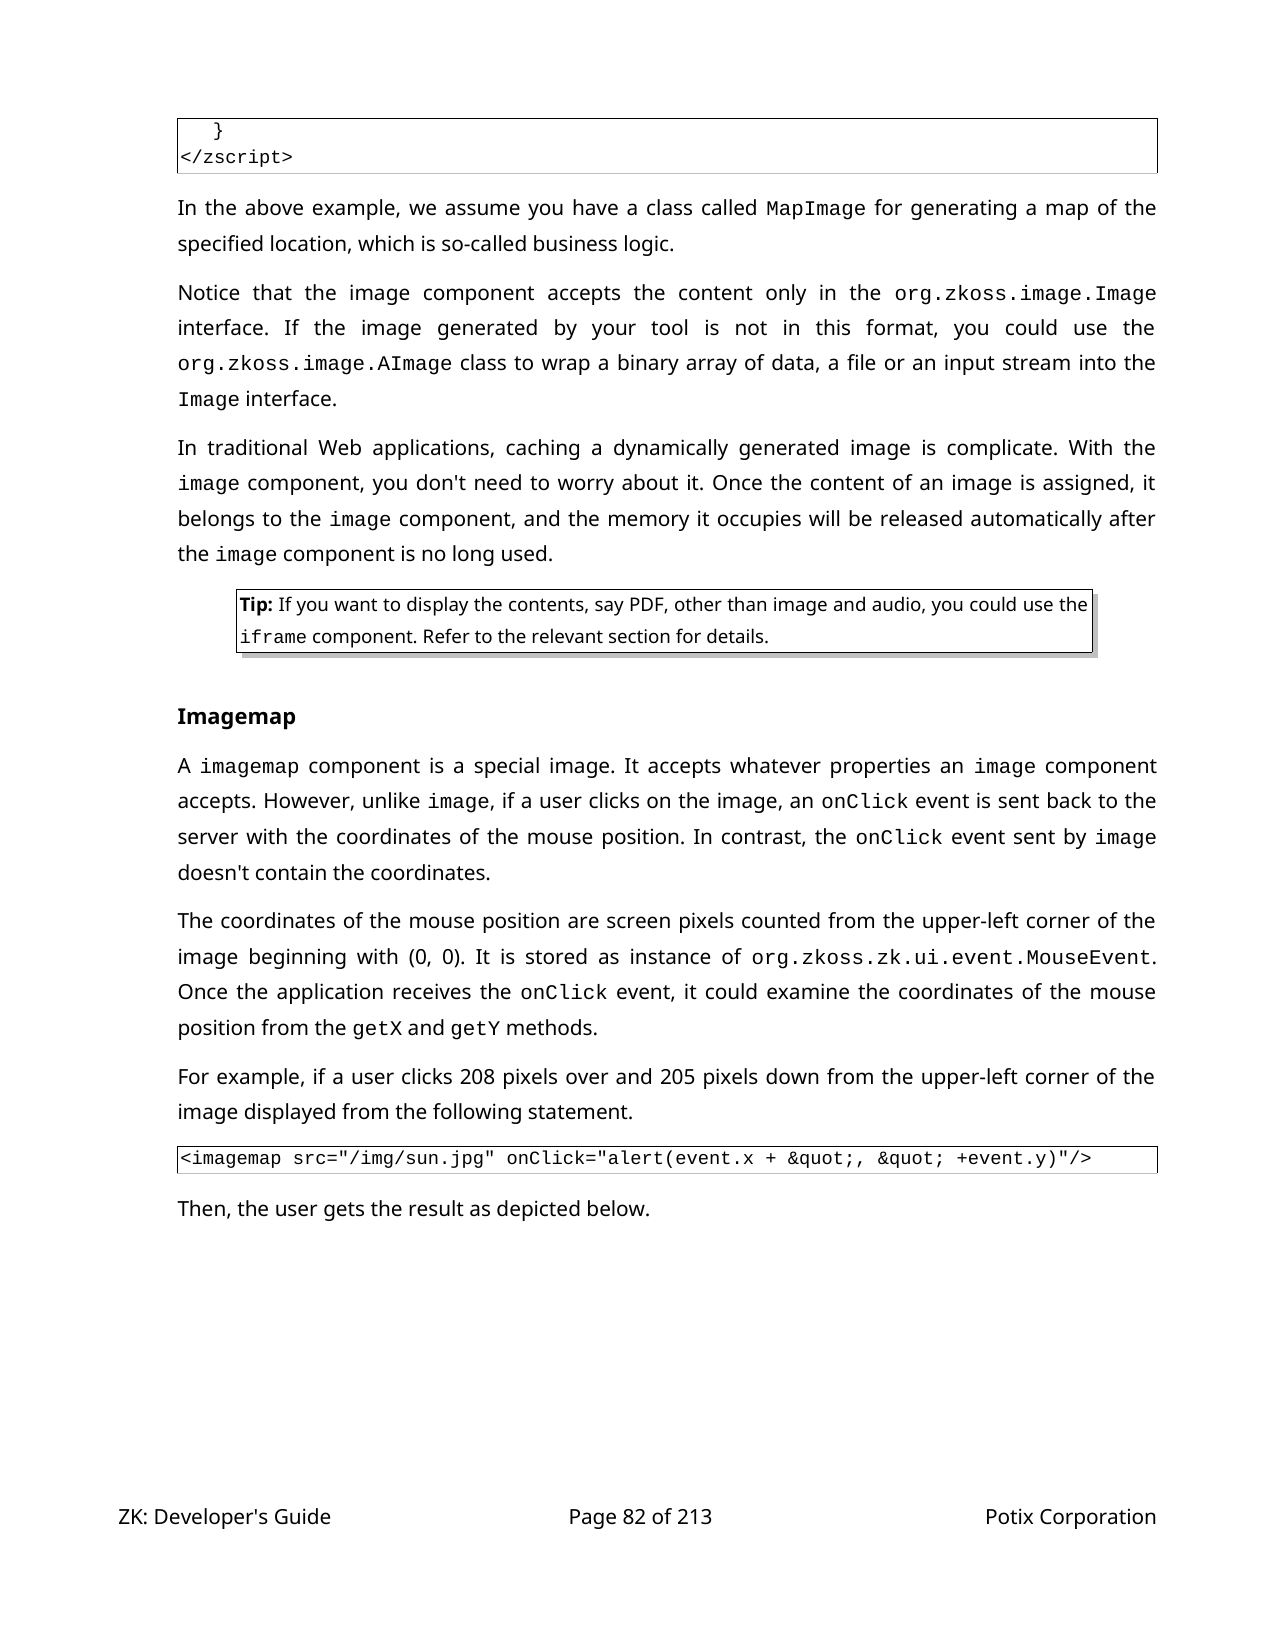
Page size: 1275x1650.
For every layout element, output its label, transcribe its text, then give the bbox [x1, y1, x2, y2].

text <imagemap src="/img/sun.jpg" onClick="alert(event.x + &quot;, &quot; +event.y)"/> [178, 1147, 1157, 1173]
text In the above example, we assume you have a class called MapImage for generating a map of the specified location, which is so-called business logic. [177, 193, 1157, 257]
text </zscript> [178, 145, 1157, 173]
text The coordinates of the mouse position are screen pixels counted from the upper-left corner of the image beginning with (0, 0). It is stored as instance of org.zkoss.zk.ui.event.MouseEvent. Once the application receives the onClick event, it could examine the coordinates of the mouse position from the getX and getY methods. [177, 907, 1157, 1041]
text A imagemap component is a special image. It accepts whatever properties an image component accepts. However, unlike image, if a user clicks on the image, an onClick event is sent back to the server with the coordinates of the mouse position. In contrast, the onClick event sent by image doesn't contain the coordinates. [177, 751, 1157, 886]
text Notice that the image component accepts the content only in the org.zkoss.image.Image interface. If the image generated by your tool is not in this format, you could use the org.zkoss.image.AImage class to wrap a binary array of data, a file or an input stream into the Image interface. [177, 278, 1157, 412]
text Tip: If you want to display the contents, say PDF, other than image and audio, you could use the iframe component. Refer to the relevant section for details. [237, 590, 1092, 652]
text } [178, 119, 1157, 142]
text In traditional Web applications, caching a dynamically generated image is complicate. With the image component, you don't need to worry about it. Once the content of an image is assigned, it belongs to the image component, and the memory it occupies will be released automatically after the image component is no long used. [177, 433, 1157, 568]
subtitle Imagemap [177, 701, 1157, 731]
text Then, the user gets the result as depicted below. [177, 1194, 1157, 1222]
text For example, if a user clicks 208 pixels over and 205 pixels down from the upper-left corner of the image displayed from the following statement. [177, 1062, 1157, 1125]
